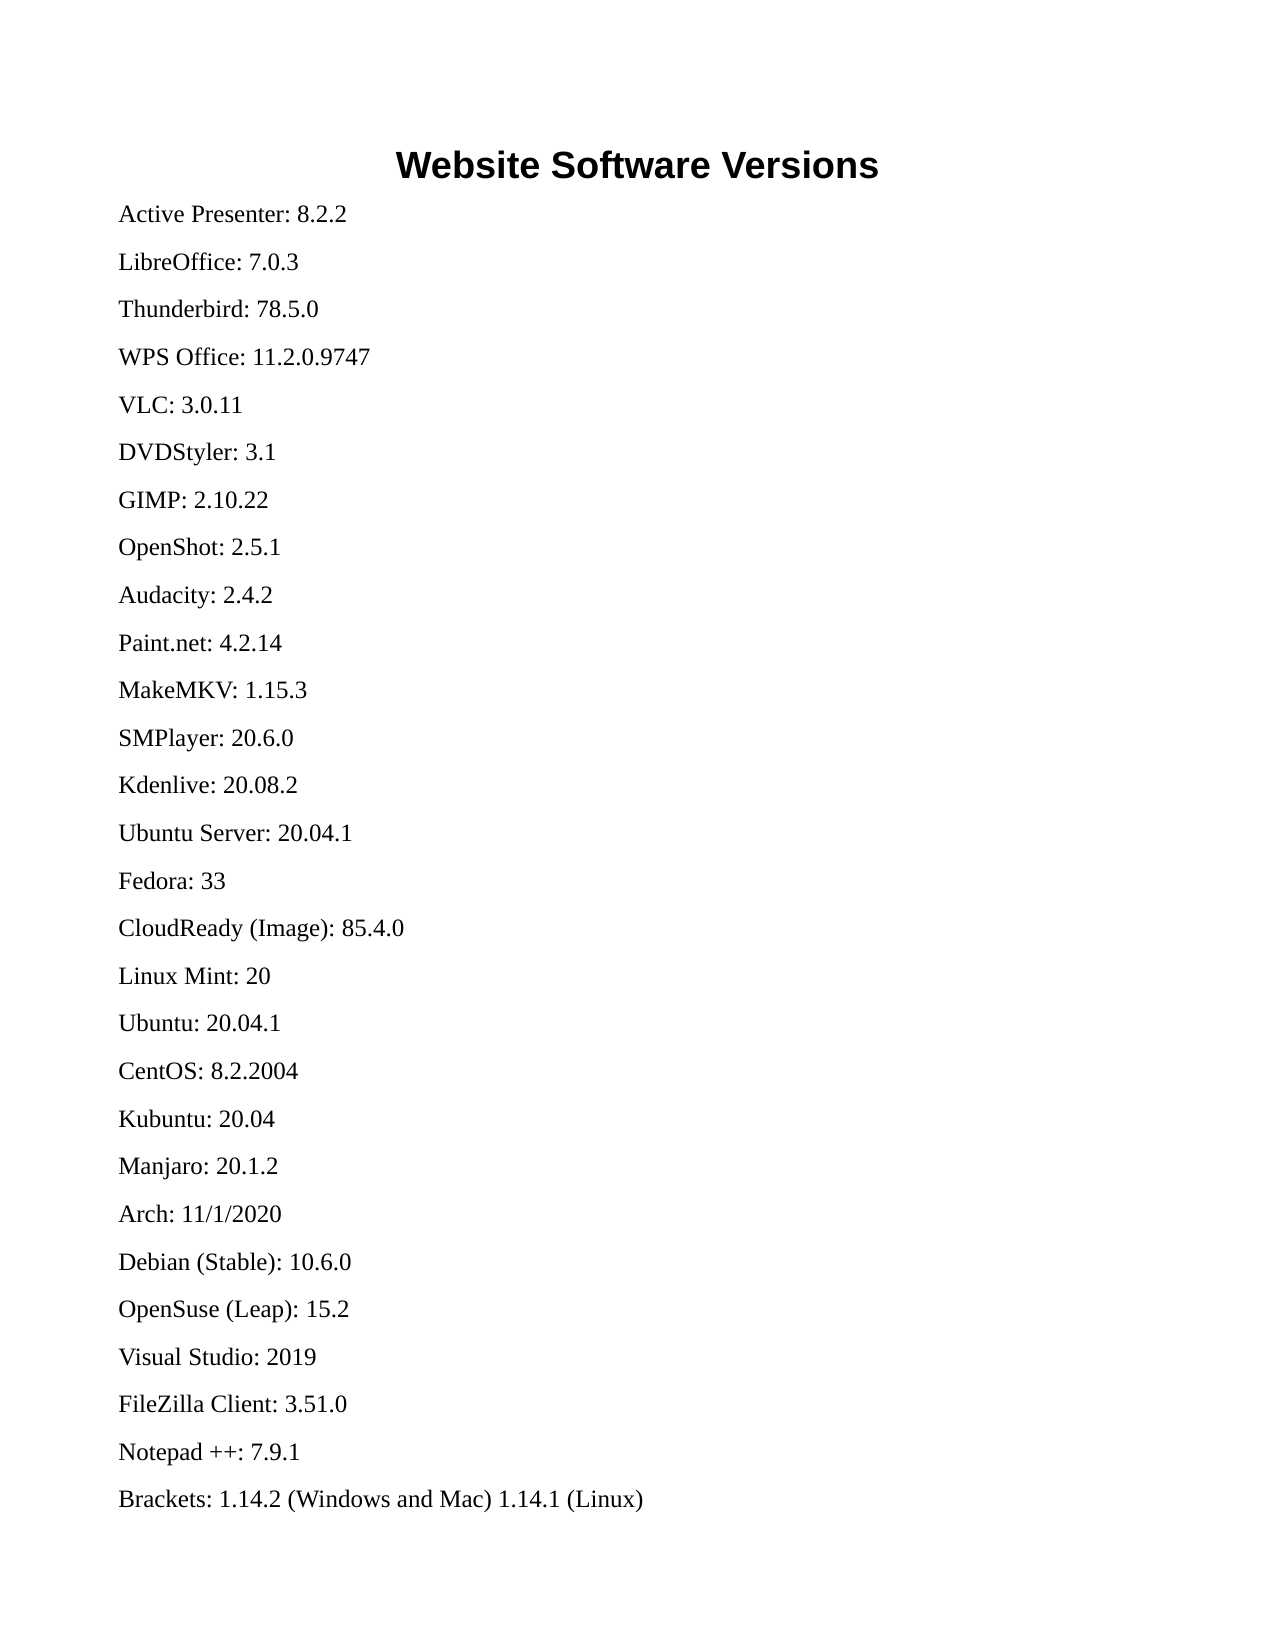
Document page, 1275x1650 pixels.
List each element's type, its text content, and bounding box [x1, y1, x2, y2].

text Audacity: 2.4.2 [118, 580, 1157, 609]
text Ubuntu Server: 20.04.1 [118, 818, 1157, 847]
text Fedora: 33 [118, 866, 1157, 894]
text Brackets: 1.14.2 (Windows and Mac) 1.14.1 (Linux) [118, 1484, 1157, 1513]
text Paint.net: 4.2.14 [118, 628, 1157, 656]
text VLC: 3.0.11 [118, 390, 1157, 418]
text SMPlayer: 20.6.0 [118, 723, 1157, 752]
text Linux Mint: 20 [118, 961, 1157, 990]
text CentOS: 8.2.2004 [118, 1056, 1157, 1085]
text WPS Office: 11.2.0.9747 [118, 342, 1157, 371]
text Arch: 11/1/2020 [118, 1199, 1157, 1228]
text CloudReady (Image): 85.4.0 [118, 913, 1157, 942]
text OpenSuse (Leap): 15.2 [118, 1294, 1157, 1323]
text Active Presenter: 8.2.2 [118, 199, 1157, 228]
text OpenShot: 2.5.1 [118, 532, 1157, 561]
text GIMP: 2.10.22 [118, 485, 1157, 514]
text Visual Studio: 2019 [118, 1342, 1157, 1371]
text FileZilla Client: 3.51.0 [118, 1389, 1157, 1418]
text Notepad ++: 7.9.1 [118, 1437, 1157, 1466]
text DVDStyler: 3.1 [118, 437, 1157, 466]
text Manjaro: 20.1.2 [118, 1151, 1157, 1180]
text Debian (Stable): 10.6.0 [118, 1247, 1157, 1275]
text Ubuntu: 20.04.1 [118, 1008, 1157, 1037]
text Kubuntu: 20.04 [118, 1104, 1157, 1132]
text Thunderbird: 78.5.0 [118, 294, 1157, 323]
text Kdenlive: 20.08.2 [118, 771, 1157, 799]
text LibreOffice: 7.0.3 [118, 247, 1157, 276]
subtitle Website Software Versions [118, 143, 1157, 187]
text MakeMKV: 1.15.3 [118, 675, 1157, 704]
